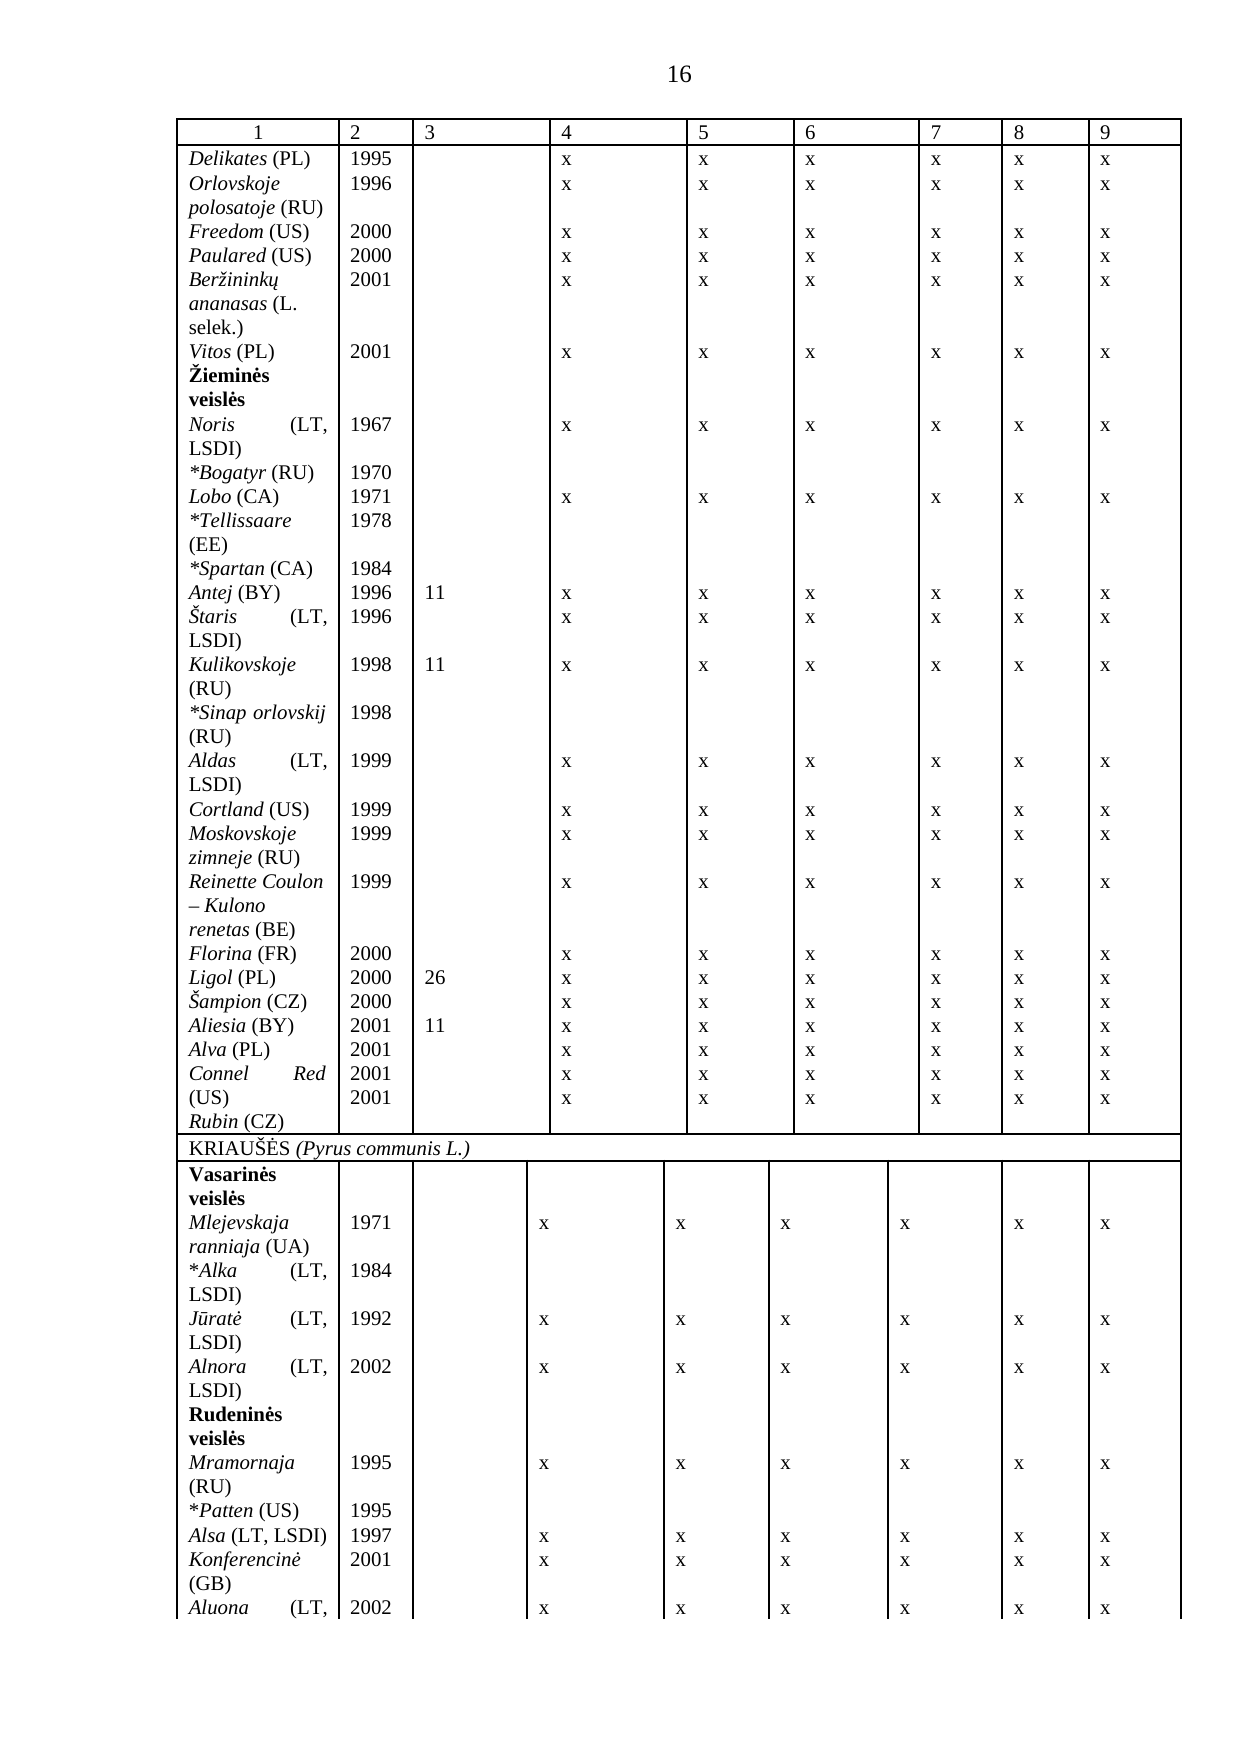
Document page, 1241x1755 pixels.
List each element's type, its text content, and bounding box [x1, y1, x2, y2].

table_cell x [688, 821, 793, 869]
table_cell x [1003, 484, 1088, 508]
table_cell [1003, 363, 1088, 411]
table_cell [889, 1258, 1001, 1306]
table_cell [1003, 1162, 1088, 1210]
table_cell [770, 1258, 887, 1306]
table_cell x [795, 267, 918, 339]
table_cell x [551, 580, 686, 604]
table_cell x [920, 965, 1001, 989]
table_cell [920, 460, 1001, 484]
table_cell [770, 1402, 887, 1450]
table_cell [688, 556, 793, 580]
table_cell [414, 941, 549, 965]
table_cell *Spartan (CA) [178, 556, 338, 580]
table_cell [414, 700, 549, 748]
table_cell x [551, 748, 686, 796]
table_cell [414, 1306, 526, 1354]
table_cell Paulared (US) [178, 243, 338, 267]
table_cell 2001 [340, 267, 412, 339]
table_cell x [688, 171, 793, 219]
table_cell [1003, 1258, 1088, 1306]
table_cell x [528, 1450, 663, 1498]
table_cell Orlovskoje polosatoje (RU) [178, 171, 338, 219]
table_cell x [1003, 796, 1088, 821]
table_cell x [920, 171, 1001, 219]
table_cell x [551, 652, 686, 700]
table_cell Alnora (LT, LSDI) [178, 1354, 338, 1402]
table_cell [1003, 1402, 1088, 1450]
table_cell 1978 [340, 508, 412, 556]
table_cell x [551, 243, 686, 267]
table_cell [528, 1499, 663, 1522]
table_cell x [688, 869, 793, 941]
table_cell [795, 508, 918, 556]
table_cell [414, 1595, 526, 1619]
table_cell x [920, 796, 1001, 821]
table_cell Štaris (LT, LSDI) [178, 604, 338, 652]
table_cell Vasarinės veislės [178, 1162, 338, 1210]
table_cell [1090, 1162, 1180, 1210]
table_cell 11 [414, 989, 549, 1133]
table_cell x [920, 243, 1001, 267]
table_cell x [1090, 1354, 1180, 1402]
table_cell [688, 460, 793, 484]
table_cell x [665, 1210, 768, 1258]
table_cell x [688, 941, 793, 965]
table_cell x [551, 171, 686, 219]
table_cell x [795, 411, 918, 459]
table_cell [795, 556, 918, 580]
table_cell Cortland (US) [178, 796, 338, 821]
table_cell x [1003, 243, 1088, 267]
table_cell x x x x x [688, 989, 793, 1133]
table_cell x [795, 604, 918, 652]
table_cell *Tellissaare (EE) [178, 508, 338, 556]
table_cell Aldas (LT, LSDI) [178, 748, 338, 796]
table_cell x [1090, 604, 1180, 652]
table_cell x [1003, 580, 1088, 604]
table_cell [551, 700, 686, 748]
table_cell 1995 [340, 1499, 412, 1522]
table_cell [414, 821, 549, 869]
table_cell 5 [688, 120, 793, 144]
table_cell [340, 363, 412, 411]
table_cell [414, 1402, 526, 1450]
table_cell x [688, 484, 793, 508]
table_cell x [1003, 1595, 1088, 1619]
table_cell x [889, 1547, 1001, 1595]
table_cell Jūratė (LT, LSDI) [178, 1306, 338, 1354]
table_cell [1090, 1258, 1180, 1306]
table_cell 4 [551, 120, 686, 144]
table_cell x [1003, 1306, 1088, 1354]
table_cell [414, 484, 549, 508]
table_cell [795, 460, 918, 484]
table_cell [1090, 363, 1180, 411]
table_cell x [1003, 1523, 1088, 1547]
table_cell x [920, 941, 1001, 965]
table_cell x [795, 821, 918, 869]
table_cell x [795, 965, 918, 989]
table_cell [1003, 1499, 1088, 1522]
table_cell x [795, 796, 918, 821]
table_cell [665, 1162, 768, 1210]
table_cell [414, 267, 549, 339]
table_cell [414, 460, 549, 484]
table_cell [414, 1523, 526, 1547]
table_cell 2002 [340, 1354, 412, 1402]
table_cell x [920, 821, 1001, 869]
table_cell [551, 508, 686, 556]
table_cell [414, 508, 549, 556]
table_cell Konferencinė (GB) [178, 1547, 338, 1595]
table_cell [1090, 460, 1180, 484]
table_cell Beržininkų ananasas (L. selek.) [178, 267, 338, 339]
table_cell x [665, 1595, 768, 1619]
table_cell x [551, 267, 686, 339]
table_cell [414, 1258, 526, 1306]
table_cell 1970 [340, 460, 412, 484]
table_cell [414, 363, 549, 411]
table_cell x [528, 1523, 663, 1547]
table_cell x [528, 1354, 663, 1402]
table_cell x [1090, 146, 1180, 171]
table_cell x [551, 941, 686, 965]
table_cell [1090, 1499, 1180, 1522]
table_cell Aluona (LT, [178, 1595, 338, 1619]
table_cell x [889, 1354, 1001, 1402]
table_cell x [770, 1523, 887, 1547]
table_cell x [551, 965, 686, 989]
table_cell [414, 1450, 526, 1498]
table_cell x [1090, 821, 1180, 869]
table_cell x [795, 171, 918, 219]
table_cell x [1003, 1354, 1088, 1402]
table_cell x [1090, 941, 1180, 965]
table_cell 2000 [340, 941, 412, 965]
table_cell 2000 [340, 243, 412, 267]
table_cell x [795, 580, 918, 604]
table_cell [528, 1258, 663, 1306]
table_cell Žieminės veislės [178, 363, 338, 411]
table_cell [414, 604, 549, 652]
table_cell 6 [795, 120, 918, 144]
table_cell x [688, 267, 793, 339]
table_cell x [1090, 748, 1180, 796]
table_cell Freedom (US) [178, 219, 338, 243]
table_cell *Alka (LT, LSDI) [178, 1258, 338, 1306]
table_cell x [770, 1210, 887, 1258]
table_cell [688, 700, 793, 748]
table_cell [414, 243, 549, 267]
table_cell [665, 1258, 768, 1306]
table_cell [414, 748, 549, 796]
table_cell [340, 1402, 412, 1450]
table_cell x [551, 146, 686, 171]
table_cell Šampion (CZ) Aliesia (BY) Alva (PL) Connel Red (US) Rubin (CZ) [178, 989, 338, 1133]
table_cell x [688, 411, 793, 459]
table_cell x [1003, 171, 1088, 219]
table_cell x [1090, 484, 1180, 508]
table_cell 11 [414, 580, 549, 604]
table_cell x [920, 339, 1001, 363]
table_cell x [795, 941, 918, 965]
table_cell 9 [1090, 120, 1180, 144]
table_cell x [1003, 219, 1088, 243]
table_cell 1996 [340, 580, 412, 604]
table_cell [340, 1162, 412, 1210]
table_cell x [688, 219, 793, 243]
table_cell Ligol (PL) [178, 965, 338, 989]
table_cell Reinette Coulon – Kulono renetas (BE) [178, 869, 338, 941]
table_cell x x x x x [1090, 989, 1180, 1133]
table_cell x [889, 1523, 1001, 1547]
table_cell 2000 [340, 965, 412, 989]
table_cell x [920, 580, 1001, 604]
table_cell [920, 363, 1001, 411]
table_cell [528, 1402, 663, 1450]
table_cell [414, 556, 549, 580]
table_cell x [770, 1354, 887, 1402]
table_cell x [688, 243, 793, 267]
table_cell x [551, 869, 686, 941]
table_cell x [1003, 339, 1088, 363]
table_cell x [770, 1595, 887, 1619]
table_cell [528, 1162, 663, 1210]
table_cell 1997 [340, 1523, 412, 1547]
table_cell x [1003, 821, 1088, 869]
table_cell [414, 411, 549, 459]
table_cell 2002 [340, 1595, 412, 1619]
table_cell x [1090, 1595, 1180, 1619]
table_cell 1967 [340, 411, 412, 459]
table_cell x [920, 748, 1001, 796]
table_cell x [551, 339, 686, 363]
table_cell x [1003, 604, 1088, 652]
table_cell x [795, 146, 918, 171]
table_cell 1995 [340, 146, 412, 171]
table_cell x [920, 219, 1001, 243]
table_cell 3 [414, 120, 549, 144]
table_cell x [920, 869, 1001, 941]
table_cell x [1090, 965, 1180, 989]
table_cell 1 [178, 120, 338, 144]
table_cell [414, 796, 549, 821]
table_cell [551, 460, 686, 484]
table_cell Noris (LT, LSDI) [178, 411, 338, 459]
table_cell x [1003, 1210, 1088, 1258]
table_cell [1090, 508, 1180, 556]
table_cell x [795, 748, 918, 796]
table_cell x [795, 652, 918, 700]
table_cell [688, 363, 793, 411]
table_cell x [920, 146, 1001, 171]
table_cell Lobo (CA) [178, 484, 338, 508]
table_cell [414, 171, 549, 219]
table_cell [414, 146, 549, 171]
table_cell [1090, 556, 1180, 580]
table_cell x [1003, 748, 1088, 796]
table_cell x [1090, 1306, 1180, 1354]
table_cell x [528, 1210, 663, 1258]
table_cell 1998 [340, 700, 412, 748]
table_cell x [665, 1306, 768, 1354]
table_cell [551, 556, 686, 580]
table_cell x [1090, 339, 1180, 363]
table_cell x [665, 1450, 768, 1498]
table_cell x [1090, 580, 1180, 604]
table_cell 8 [1003, 120, 1088, 144]
table_cell x [551, 796, 686, 821]
table_cell [770, 1499, 887, 1522]
table_cell x [551, 604, 686, 652]
table_cell x [1090, 243, 1180, 267]
table_cell 2001 [340, 1547, 412, 1595]
table_cell 26 [414, 965, 549, 989]
table_cell [414, 869, 549, 941]
table_cell x [665, 1523, 768, 1547]
table_cell Kulikovskoje (RU) [178, 652, 338, 700]
table_cell [414, 1354, 526, 1402]
table_cell x [889, 1450, 1001, 1498]
table_cell x [795, 869, 918, 941]
table_cell [1090, 1402, 1180, 1450]
table_cell Antej (BY) [178, 580, 338, 604]
table_cell x [1090, 1547, 1180, 1595]
table_cell x [688, 748, 793, 796]
table_cell x [1090, 1450, 1180, 1498]
table_cell x [688, 580, 793, 604]
table_cell 1999 [340, 748, 412, 796]
table_cell x [1003, 411, 1088, 459]
table_cell x [889, 1306, 1001, 1354]
table_cell [414, 219, 549, 243]
table_cell x x x x x [551, 989, 686, 1133]
table_cell 7 [920, 120, 1001, 144]
table_cell x [1090, 411, 1180, 459]
table_cell x [1090, 1523, 1180, 1547]
table_cell 1995 [340, 1450, 412, 1498]
table_cell x [920, 411, 1001, 459]
table_cell x [920, 604, 1001, 652]
table_cell x [770, 1450, 887, 1498]
table_cell x [889, 1210, 1001, 1258]
table_cell [920, 700, 1001, 748]
table_cell x [551, 411, 686, 459]
table_cell x x x x x [795, 989, 918, 1133]
table_cell x [1090, 652, 1180, 700]
table_cell x [1003, 869, 1088, 941]
table_cell x [1003, 1450, 1088, 1498]
table_cell x [1090, 171, 1180, 219]
table_cell x [528, 1547, 663, 1595]
table_cell x [770, 1547, 887, 1595]
table_cell [1090, 700, 1180, 748]
table_cell KRIAUŠĖS (Pyrus communis L.) [178, 1135, 1180, 1159]
table_cell [920, 508, 1001, 556]
table_cell 1999 [340, 869, 412, 941]
table_cell x [551, 484, 686, 508]
table_cell x [688, 965, 793, 989]
table_cell [889, 1162, 1001, 1210]
table_cell 1998 [340, 652, 412, 700]
table_cell 1992 [340, 1306, 412, 1354]
table_cell [665, 1499, 768, 1522]
table_cell [1003, 700, 1088, 748]
table_cell 1984 [340, 1258, 412, 1306]
table_cell [414, 1210, 526, 1258]
table_cell x [1003, 146, 1088, 171]
table_cell x [795, 219, 918, 243]
table_cell 2001 [340, 339, 412, 363]
table_cell [551, 363, 686, 411]
table_cell x [1003, 652, 1088, 700]
table_cell 1996 [340, 171, 412, 219]
table_cell [688, 508, 793, 556]
table_cell [920, 556, 1001, 580]
table_cell x [665, 1354, 768, 1402]
table_cell [665, 1402, 768, 1450]
table_cell x [551, 219, 686, 243]
table_cell [795, 363, 918, 411]
table_cell x x x x x [920, 989, 1001, 1133]
table_cell x [1003, 941, 1088, 965]
table_cell x [1090, 796, 1180, 821]
table_cell 2 [340, 120, 412, 144]
table_cell 1971 [340, 1210, 412, 1258]
table_cell x [528, 1595, 663, 1619]
table_cell x [688, 604, 793, 652]
table_cell x [1003, 1547, 1088, 1595]
table_cell Alsa (LT, LSDI) [178, 1523, 338, 1547]
table_cell 1971 [340, 484, 412, 508]
table_cell [889, 1402, 1001, 1450]
table_cell x [795, 484, 918, 508]
table_cell x [1090, 267, 1180, 339]
table_cell [1003, 556, 1088, 580]
table_cell x [1003, 267, 1088, 339]
table_cell 1999 [340, 821, 412, 869]
table_cell x x x x x [1003, 989, 1088, 1133]
table_cell Rudeninės veislės [178, 1402, 338, 1450]
table_cell [414, 1162, 526, 1210]
table_cell Florina (FR) [178, 941, 338, 965]
table_cell Mlejevskaja ranniaja (UA) [178, 1210, 338, 1258]
table_cell x [770, 1306, 887, 1354]
table_cell *Bogatyr (RU) [178, 460, 338, 484]
table_cell 1999 [340, 796, 412, 821]
table_cell 1984 [340, 556, 412, 580]
table_cell [414, 339, 549, 363]
table_cell Delikates (PL) [178, 146, 338, 171]
table_cell [770, 1162, 887, 1210]
table_cell 11 [414, 652, 549, 700]
table_cell *Patten (US) [178, 1499, 338, 1522]
table_cell [414, 1547, 526, 1595]
table_cell x [920, 484, 1001, 508]
table_cell x [528, 1306, 663, 1354]
table_cell x [1090, 1210, 1180, 1258]
table_cell x [688, 339, 793, 363]
table_cell x [1090, 219, 1180, 243]
table_cell x [889, 1595, 1001, 1619]
table_cell 2000 [340, 219, 412, 243]
table_cell x [665, 1547, 768, 1595]
table_cell x [551, 821, 686, 869]
table_cell x [688, 146, 793, 171]
table_cell [795, 700, 918, 748]
table_cell 2000 2001 2001 2001 2001 [340, 989, 412, 1133]
table_cell [1003, 508, 1088, 556]
table_cell *Sinap orlovskij (RU) [178, 700, 338, 748]
table_cell [889, 1499, 1001, 1522]
table_cell x [795, 243, 918, 267]
table_cell Vitos (PL) [178, 339, 338, 363]
table_cell [1003, 460, 1088, 484]
table_cell Moskovskoje zimneje (RU) [178, 821, 338, 869]
table_cell 1996 [340, 604, 412, 652]
table_cell x [688, 796, 793, 821]
table_cell x [795, 339, 918, 363]
table_cell x [920, 652, 1001, 700]
table_cell x [1090, 869, 1180, 941]
table_cell x [1003, 965, 1088, 989]
table_cell x [920, 267, 1001, 339]
table_cell [414, 1499, 526, 1522]
table_cell Mramornaja (RU) [178, 1450, 338, 1498]
table_cell x [688, 652, 793, 700]
